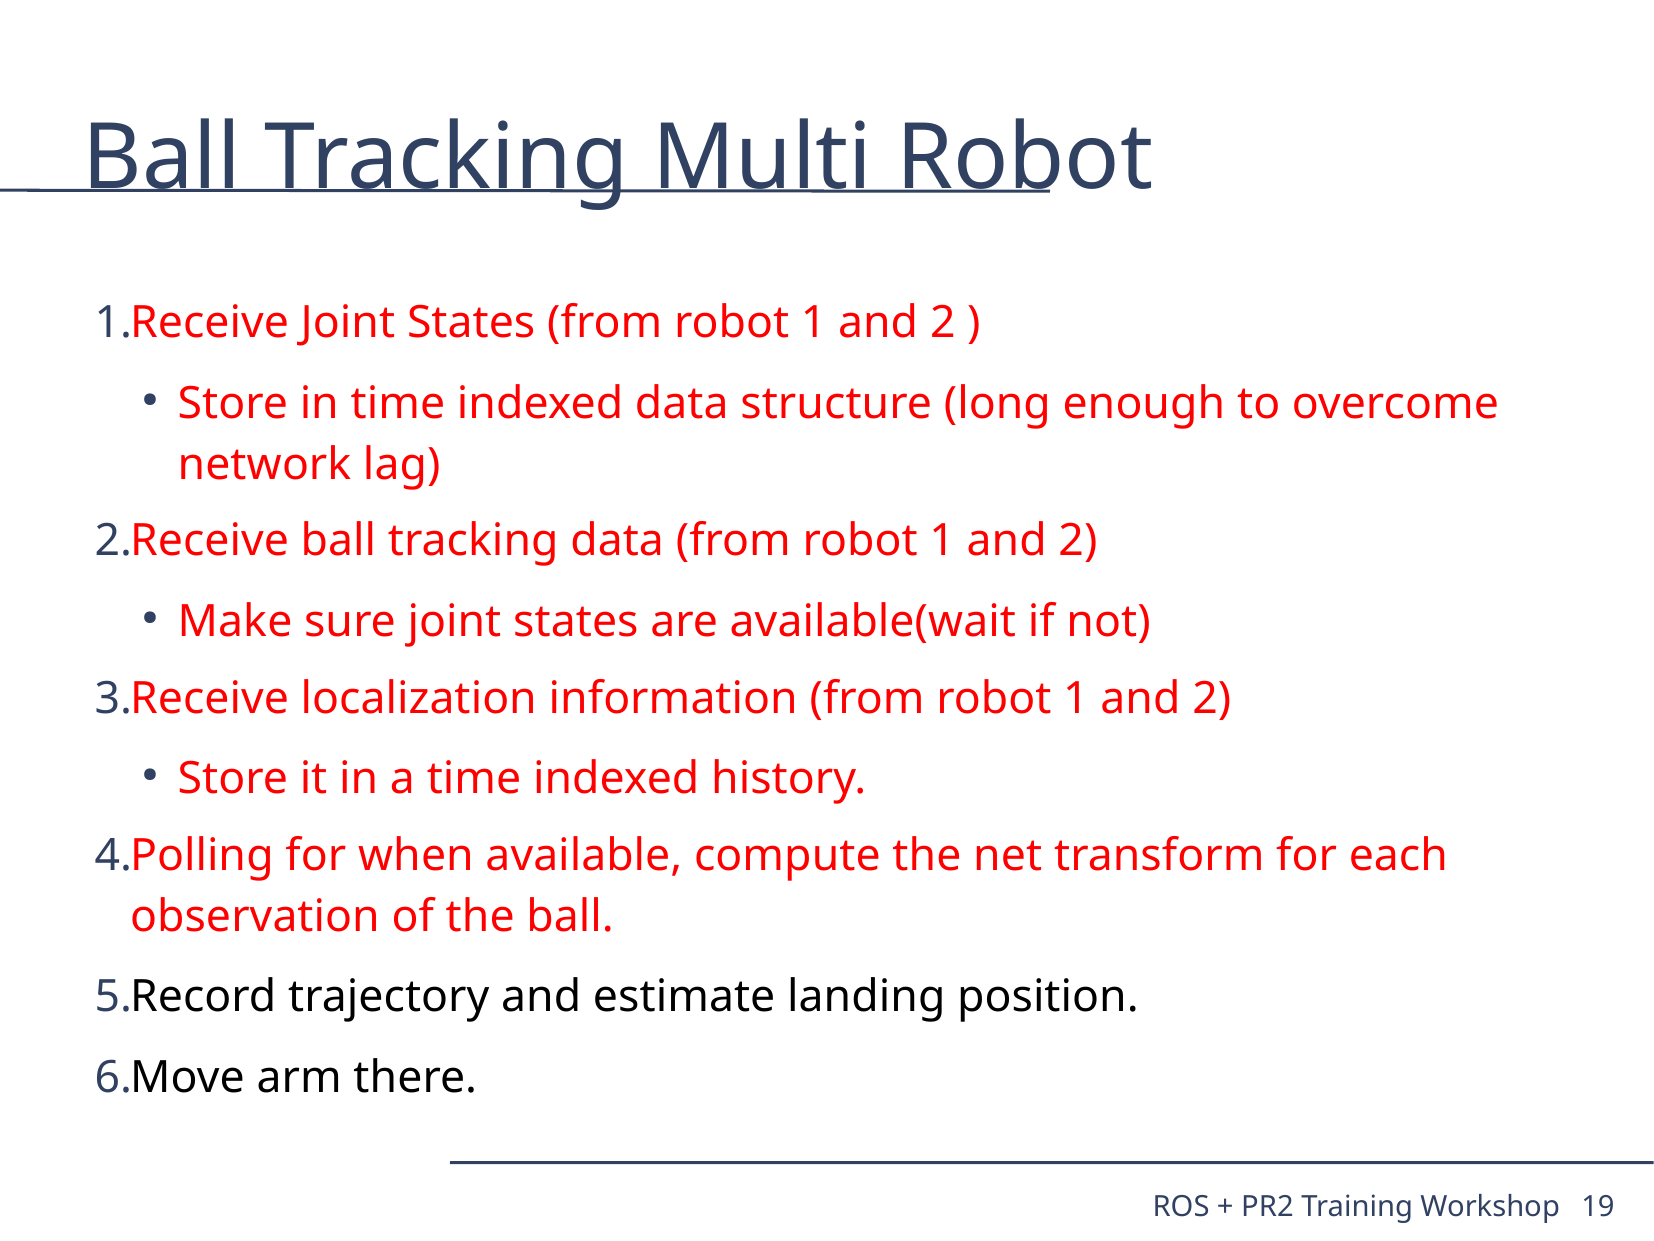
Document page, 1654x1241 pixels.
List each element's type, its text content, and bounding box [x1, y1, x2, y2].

title Ball Tracking Multi Robot [82, 56, 1571, 250]
list Receive Joint States (from robot 1 and 2 ) Store in time indexed data structure (long enough to overcome network lag) Receive ball tracking data (from robot 1 and 2) Make sure joint states are available(wait if not) Receive localization information (from robot 1 and 2) Store it in a time indexed history. Polling for when available, compute the net transform for each observation of the ball. Record trajectory and estimate landing position. Move arm there. [82, 290, 1571, 1109]
